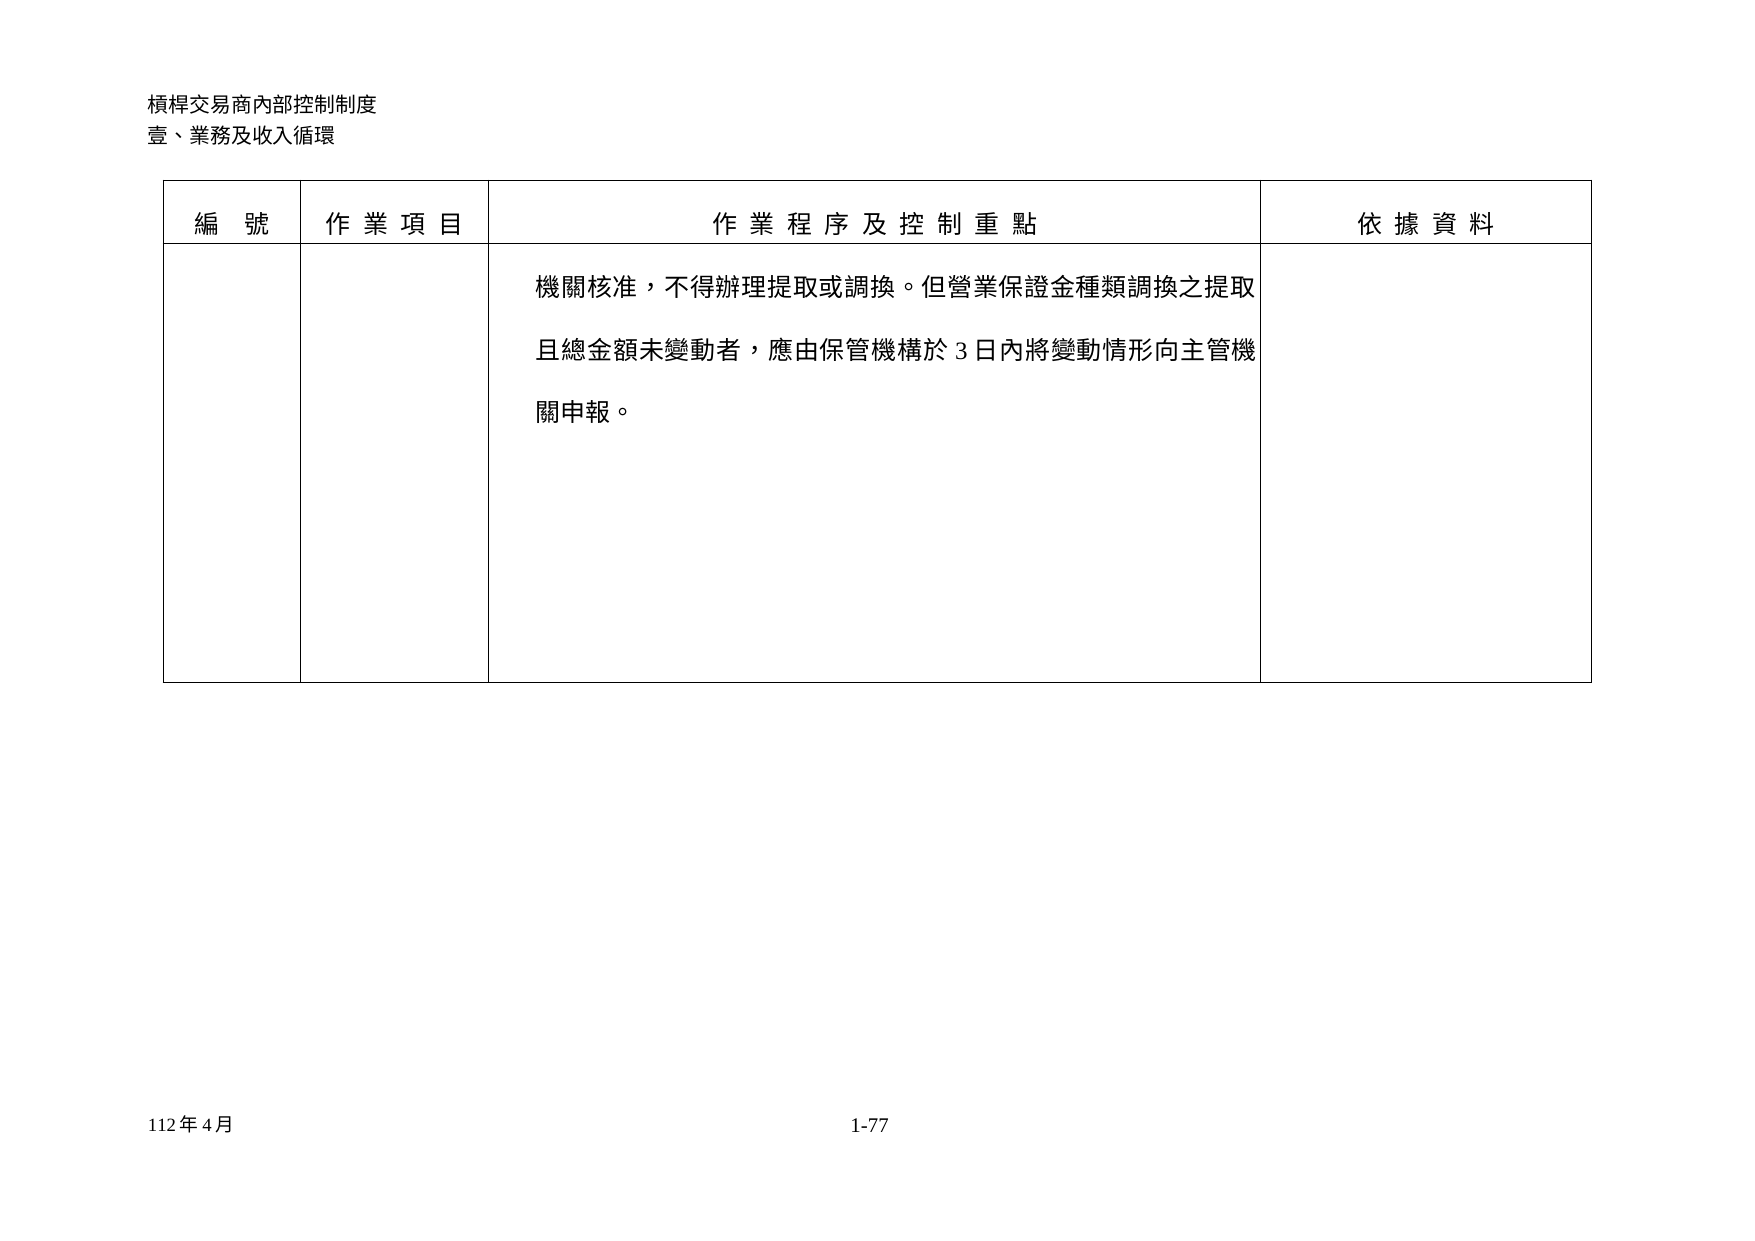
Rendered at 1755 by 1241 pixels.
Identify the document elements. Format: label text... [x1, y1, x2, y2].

table_cell [164, 244, 300, 682]
table_cell 機關核准，不得辦理提取或調換。但營業保證金種類調換之提取且總金額未變動者，應由保管機構於3日內將變動情形向主管機關申報。 [489, 244, 1260, 682]
table_header 編 號 [164, 181, 300, 243]
table_header 作 業 程 序 及 控 制 重 點 [489, 181, 1260, 243]
table_header 作 業 項 目 [301, 181, 488, 243]
table_cell [1261, 244, 1591, 682]
table_header 依 據 資 料 [1261, 181, 1591, 243]
table_cell [301, 244, 488, 682]
